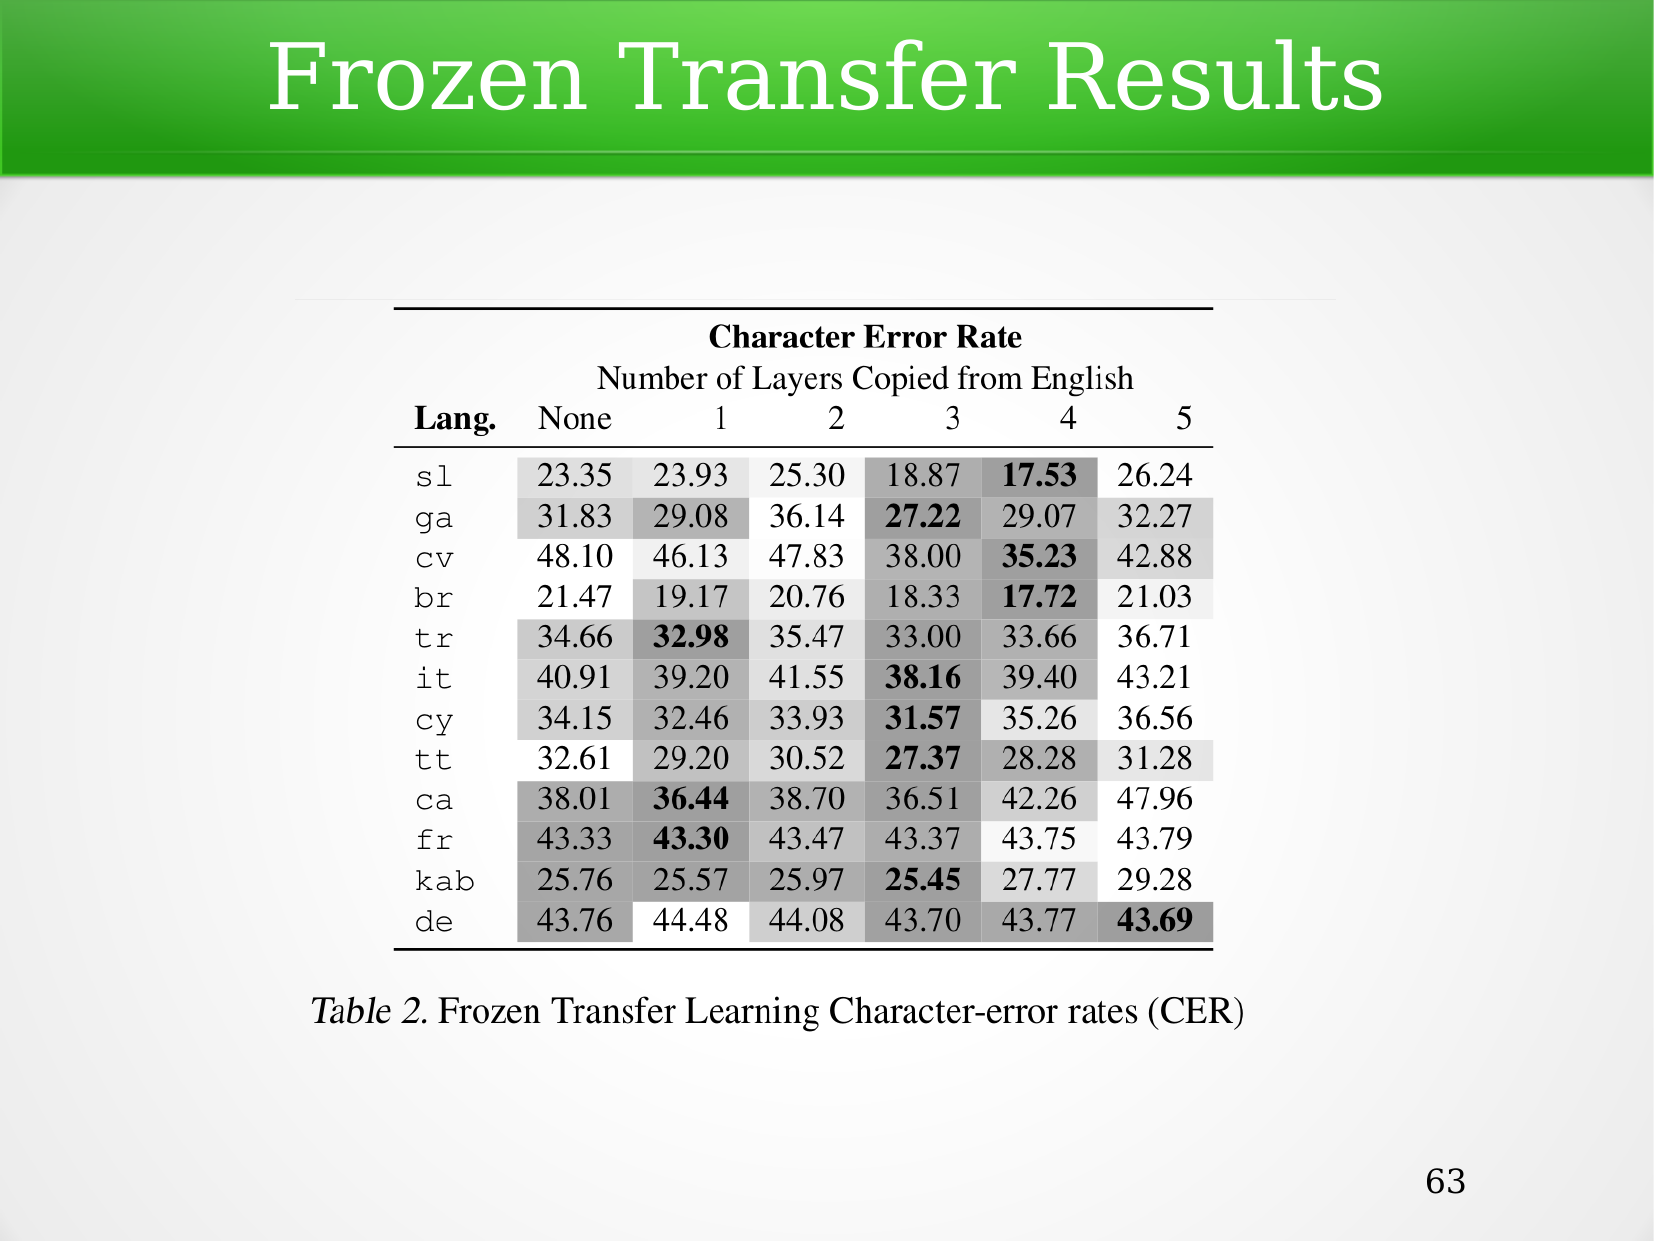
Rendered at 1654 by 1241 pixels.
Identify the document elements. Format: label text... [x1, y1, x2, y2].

title Frozen Transfer Results [82, 11, 1571, 154]
picture [0, 0, 1654, 1241]
